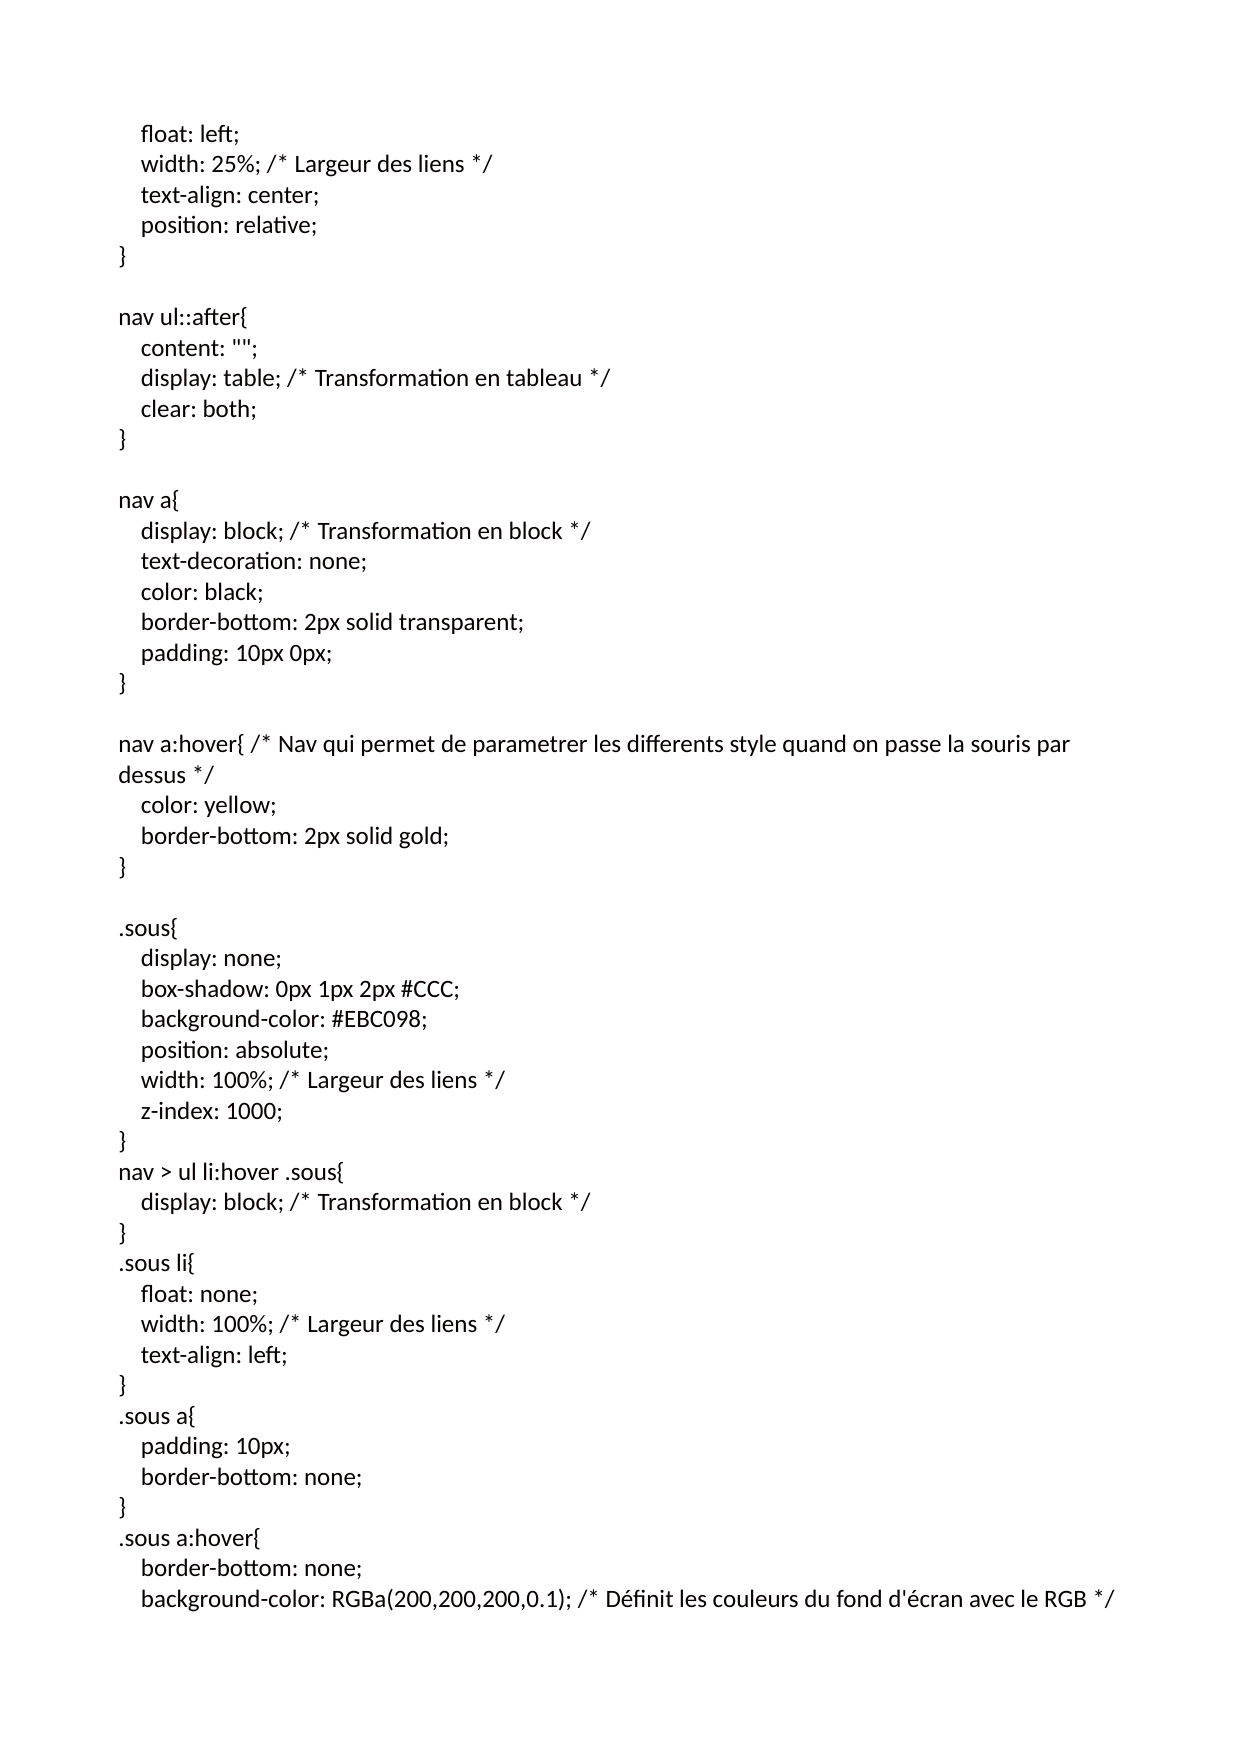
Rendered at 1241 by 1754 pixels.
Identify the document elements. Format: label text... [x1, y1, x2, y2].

text width: 25%; /* Largeur des liens */ [118, 149, 1122, 179]
text float: left; [118, 118, 1122, 149]
text } [118, 1492, 1122, 1522]
text nav a{ [118, 484, 1122, 515]
text .sous li{ [118, 1247, 1122, 1278]
text background-color: #EBC098; [118, 1003, 1122, 1034]
text } [118, 667, 1122, 698]
text border-bottom: 2px solid transparent; [118, 606, 1122, 637]
text position: absolute; [118, 1034, 1122, 1064]
text width: 100%; /* Largeur des liens */ [118, 1308, 1122, 1339]
text background-color: RGBa(200,200,200,0.1); /* Définit les couleurs du fond d'écran avec le RGB */ [118, 1583, 1122, 1614]
text box-shadow: 0px 1px 2px #CCC; [118, 973, 1122, 1003]
text border-bottom: 2px solid gold; [118, 820, 1122, 851]
text display: block; /* Transformation en block */ [118, 1186, 1122, 1217]
text } [118, 423, 1122, 454]
text .sous a{ [118, 1400, 1122, 1431]
text color: yellow; [118, 789, 1122, 820]
text padding: 10px; [118, 1431, 1122, 1461]
text .sous a:hover{ [118, 1522, 1122, 1553]
text .sous{ [118, 912, 1122, 942]
text text-align: center; [118, 179, 1122, 210]
text nav > ul li:hover .sous{ [118, 1156, 1122, 1186]
text } [118, 1125, 1122, 1156]
text text-decoration: none; [118, 545, 1122, 576]
text display: table; /* Transformation en tableau */ [118, 362, 1122, 393]
text display: none; [118, 942, 1122, 973]
text padding: 10px 0px; [118, 637, 1122, 667]
text position: relative; [118, 210, 1122, 240]
text z-index: 1000; [118, 1095, 1122, 1125]
text border-bottom: none; [118, 1461, 1122, 1492]
text } [118, 240, 1122, 271]
text border-bottom: none; [118, 1553, 1122, 1583]
text text-align: left; [118, 1339, 1122, 1369]
text nav a:hover{ /* Nav qui permet de parametrer les differents style quand on passe la souris par dessus */ [118, 728, 1122, 789]
text display: block; /* Transformation en block */ [118, 515, 1122, 545]
text nav ul::after{ [118, 301, 1122, 332]
text } [118, 1369, 1122, 1400]
text width: 100%; /* Largeur des liens */ [118, 1064, 1122, 1095]
text float: none; [118, 1278, 1122, 1308]
text color: black; [118, 576, 1122, 606]
text } [118, 1217, 1122, 1247]
text content: ""; [118, 332, 1122, 362]
text clear: both; [118, 393, 1122, 423]
text } [118, 851, 1122, 881]
